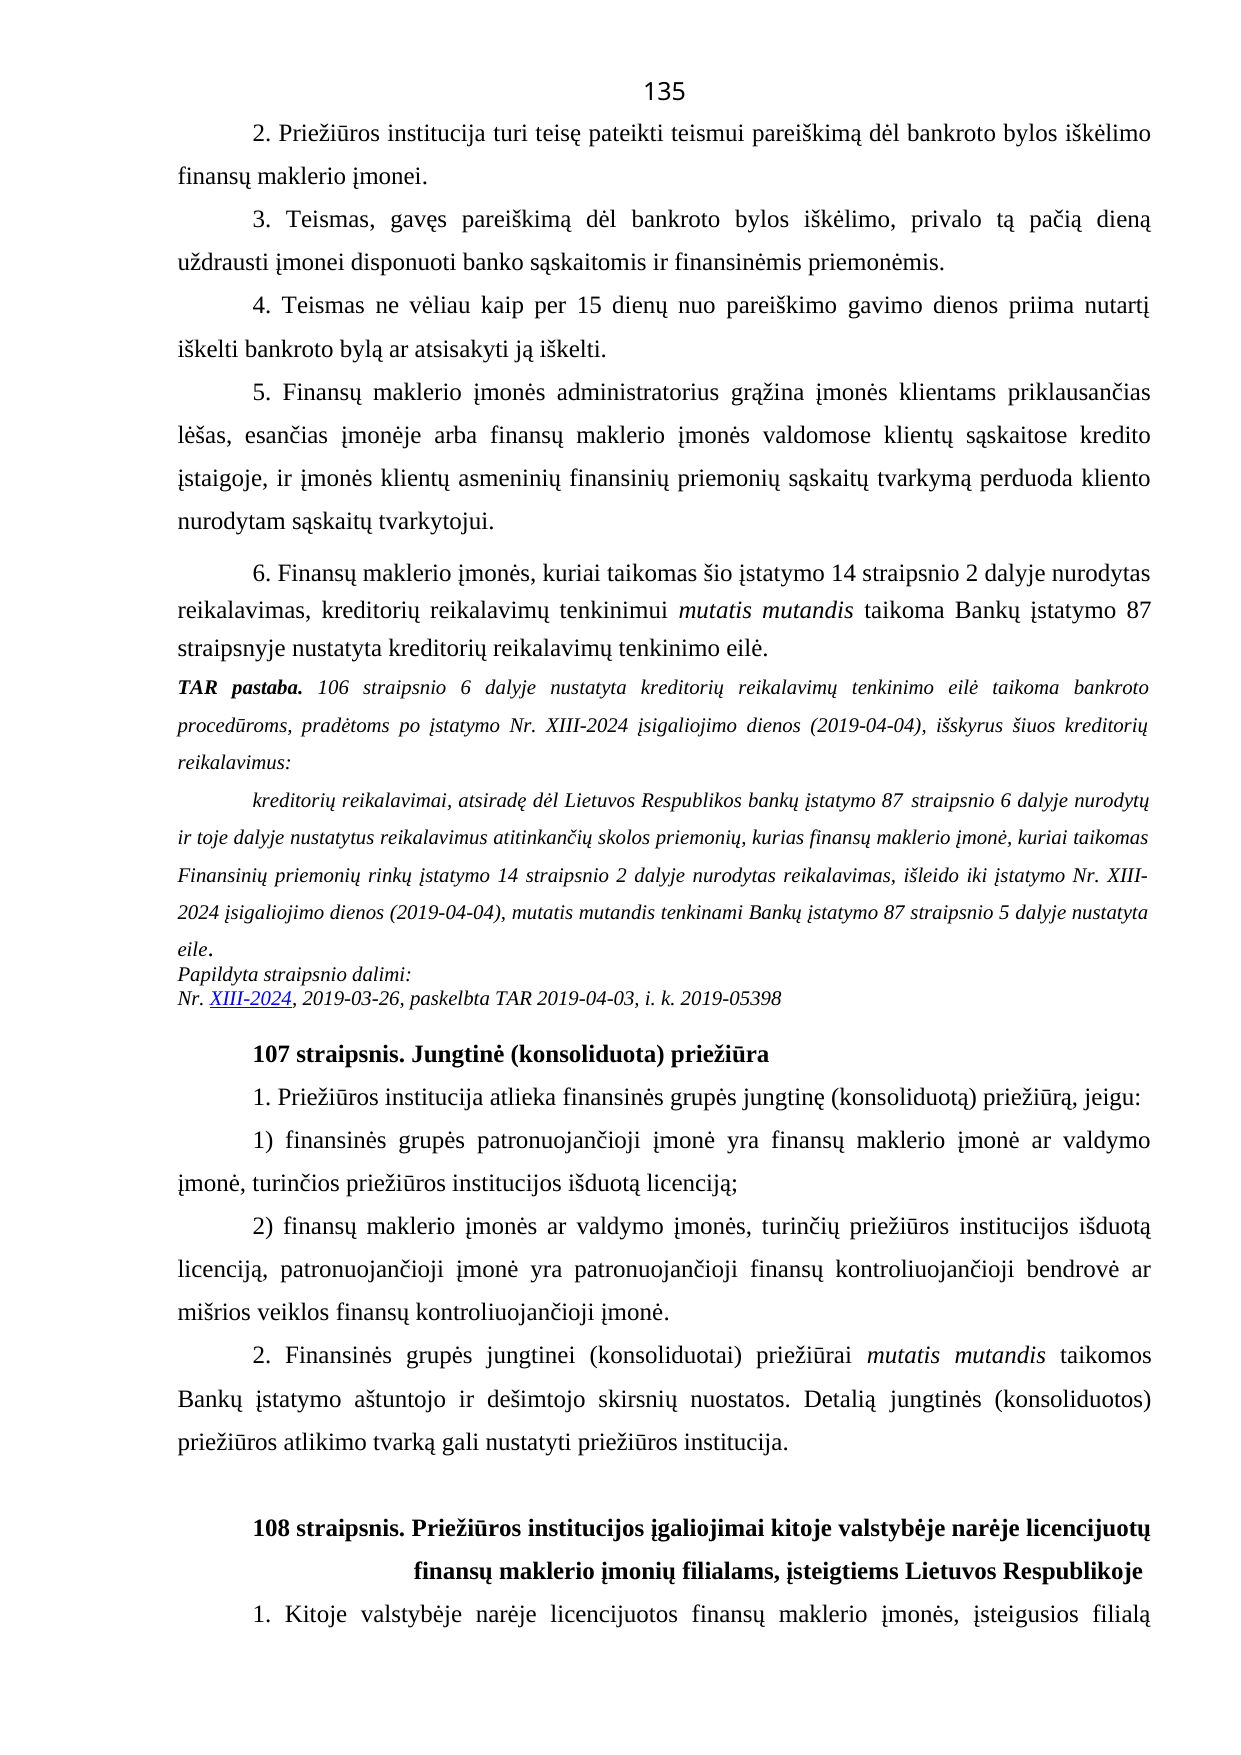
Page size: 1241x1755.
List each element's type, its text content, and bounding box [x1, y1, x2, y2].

text 3. Teismas, gavęs pareiškimą dėl bankroto bylos iškėlimo, privalo tą pačią dieną uždrausti įmonei disponuoti banko sąskaitomis ir finansinėmis priemonėmis. [177, 204, 1152, 276]
text 1) finansinės grupės patronuojančioji įmonė yra finansų maklerio įmonė ar valdymo įmonė, turinčios priežiūros institucijos išduotą licenciją; [177, 1125, 1152, 1197]
text 4. Teismas ne vėliau kaip per 15 dienų nuo pareiškimo gavimo dienos priima nutartį iškelti bankroto bylą ar atsisakyti ją iškelti. [177, 291, 1152, 362]
text Papildyta straipsnio dalimi: [177, 962, 1152, 986]
text 1. Kitoje valstybėje narėje licencijuotos finansų maklerio įmonės, įsteigusios filialą [177, 1599, 1152, 1628]
text 5. Finansų maklerio įmonės administratorius grąžina įmonės klientams priklausančias lėšas, esančias įmonėje arba finansų maklerio įmonės valdomose klientų sąskaitose kredito įstaigoje, ir įmonės klientų asmeninių finansinių priemonių sąskaitų tvarkymą perduoda kliento nurodytam sąskaitų tvarkytojui. [177, 377, 1152, 535]
text 107 straipsnis. Jungtinė (konsoliduota) priežiūra [177, 1039, 1152, 1067]
text 1. Priežiūros institucija atlieka finansinės grupės jungtinę (konsoliduotą) priežiūrą, jeigu: [177, 1082, 1152, 1111]
text TAR pastaba. 106 straipsnio 6 dalyje nustatyta kreditorių reikalavimų tenkinimo eilė taikoma bankroto procedūroms, pradėtoms po įstatymo Nr. XIII-2024 įsigaliojimo dienos (2019-04-04), išskyrus šiuos kreditorių reikalavimus: [177, 662, 1152, 774]
text 108 straipsnis. Priežiūros institucijos įgaliojimai kitoje valstybėje narėje licencijuotų finansų maklerio įmonių filialams, įsteigtiems Lietuvos Respublikoje [252, 1513, 1152, 1585]
text kreditorių reikalavimai, atsiradę dėl Lietuvos Respublikos bankų įstatymo 87 straipsnio 6 dalyje nurodytų ir toje dalyje nustatytus reikalavimus atitinkančių skolos priemonių, kurias finansų maklerio įmonė, kuriai taikomas Finansinių priemonių rinkų įstatymo 14 straipsnio 2 dalyje nurodytas reikalavimas, išleido iki įstatymo Nr. XIII-2024 įsigaliojimo dienos (2019-04-04), mutatis mutandis tenkinami Bankų įstatymo 87 straipsnio 5 dalyje nustatyta eile. [177, 774, 1152, 962]
text 2. Priežiūros institucija turi teisę pateikti teismui pareiškimą dėl bankroto bylos iškėlimo finansų maklerio įmonei. [177, 118, 1152, 190]
text Nr. XIII-2024, 2019-03-26, paskelbta TAR 2019-04-03, i. k. 2019-05398 [177, 986, 1152, 1010]
text 2. Finansinės grupės jungtinei (konsoliduotai) priežiūrai mutatis mutandis taikomos Bankų įstatymo aštuntojo ir dešimtojo skirsnių nuostatos. Detalią jungtinės (konsoliduotos) priežiūros atlikimo tvarką gali nustatyti priežiūros institucija. [177, 1341, 1152, 1456]
text 6. Finansų maklerio įmonės, kuriai taikomas šio įstatymo 14 straipsnio 2 dalyje nurodytas reikalavimas, kreditorių reikalavimų tenkinimui mutatis mutandis taikoma Bankų įstatymo 87 straipsnyje nustatyta kreditorių reikalavimų tenkinimo eilė. [177, 549, 1152, 662]
text 2) finansų maklerio įmonės ar valdymo įmonės, turinčių priežiūros institucijos išduotą licenciją, patronuojančioji įmonė yra patronuojančioji finansų kontroliuojančioji bendrovė ar mišrios veiklos finansų kontroliuojančioji įmonė. [177, 1211, 1152, 1326]
